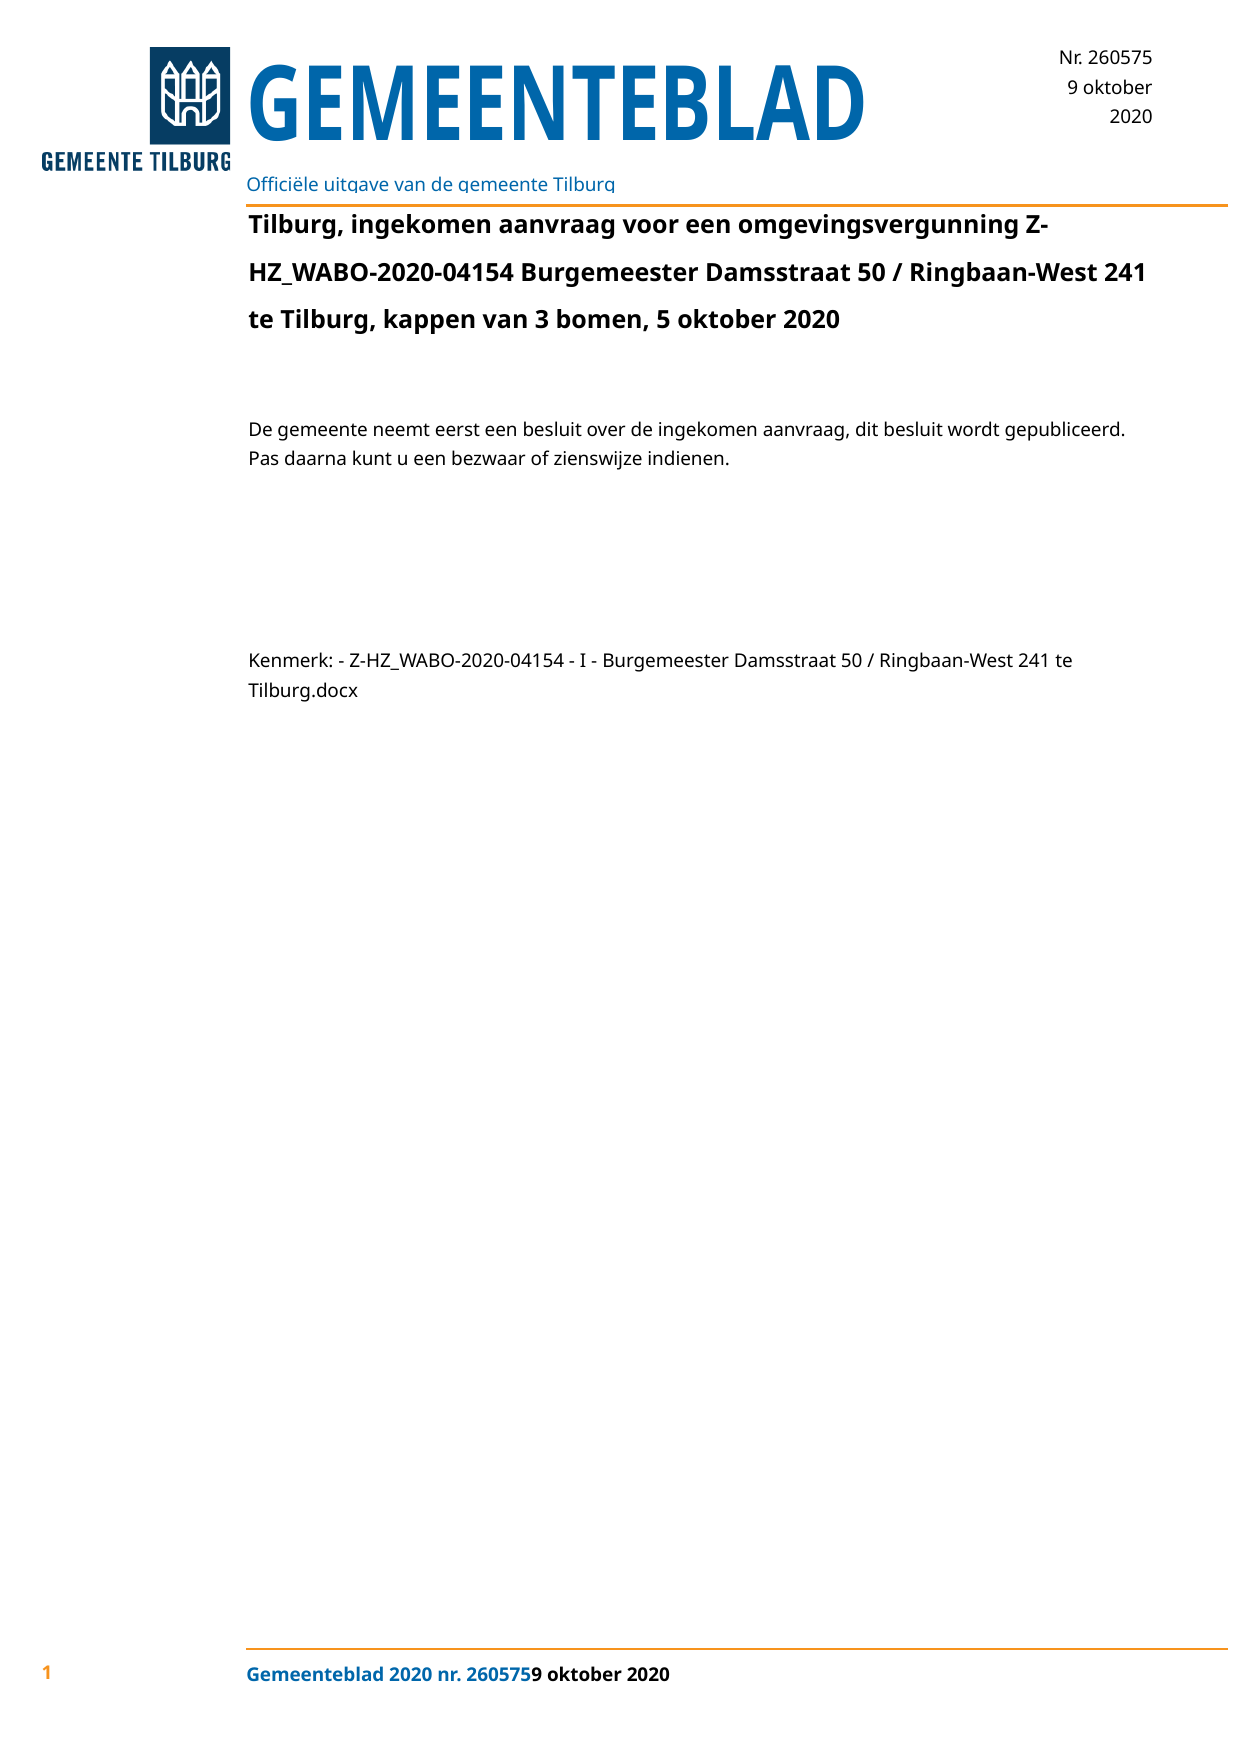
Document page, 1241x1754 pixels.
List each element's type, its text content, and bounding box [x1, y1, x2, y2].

text Kenmerk: - Z-HZ_WABO-2020-04154 - I - Burgemeester Damsstraat 50 / Ringbaan-West 241 te Tilburg.docx [248, 647, 1152, 702]
text Tilburg, ingekomen aanvraag voor een omgevingsvergunning Z-HZ_WABO-2020-04154 Burgemeester Damsstraat 50 / Ringbaan-West 241 te Tilburg, kappen van 3 bomen, 5 oktober 2020 [248, 207, 1152, 336]
text De gemeente neemt eerst een besluit over de ingekomen aanvraag, dit besluit wordt gepubliceerd. Pas daarna kunt u een bezwaar of zienswijze indienen. [248, 416, 1152, 471]
picture [41, 47, 231, 172]
